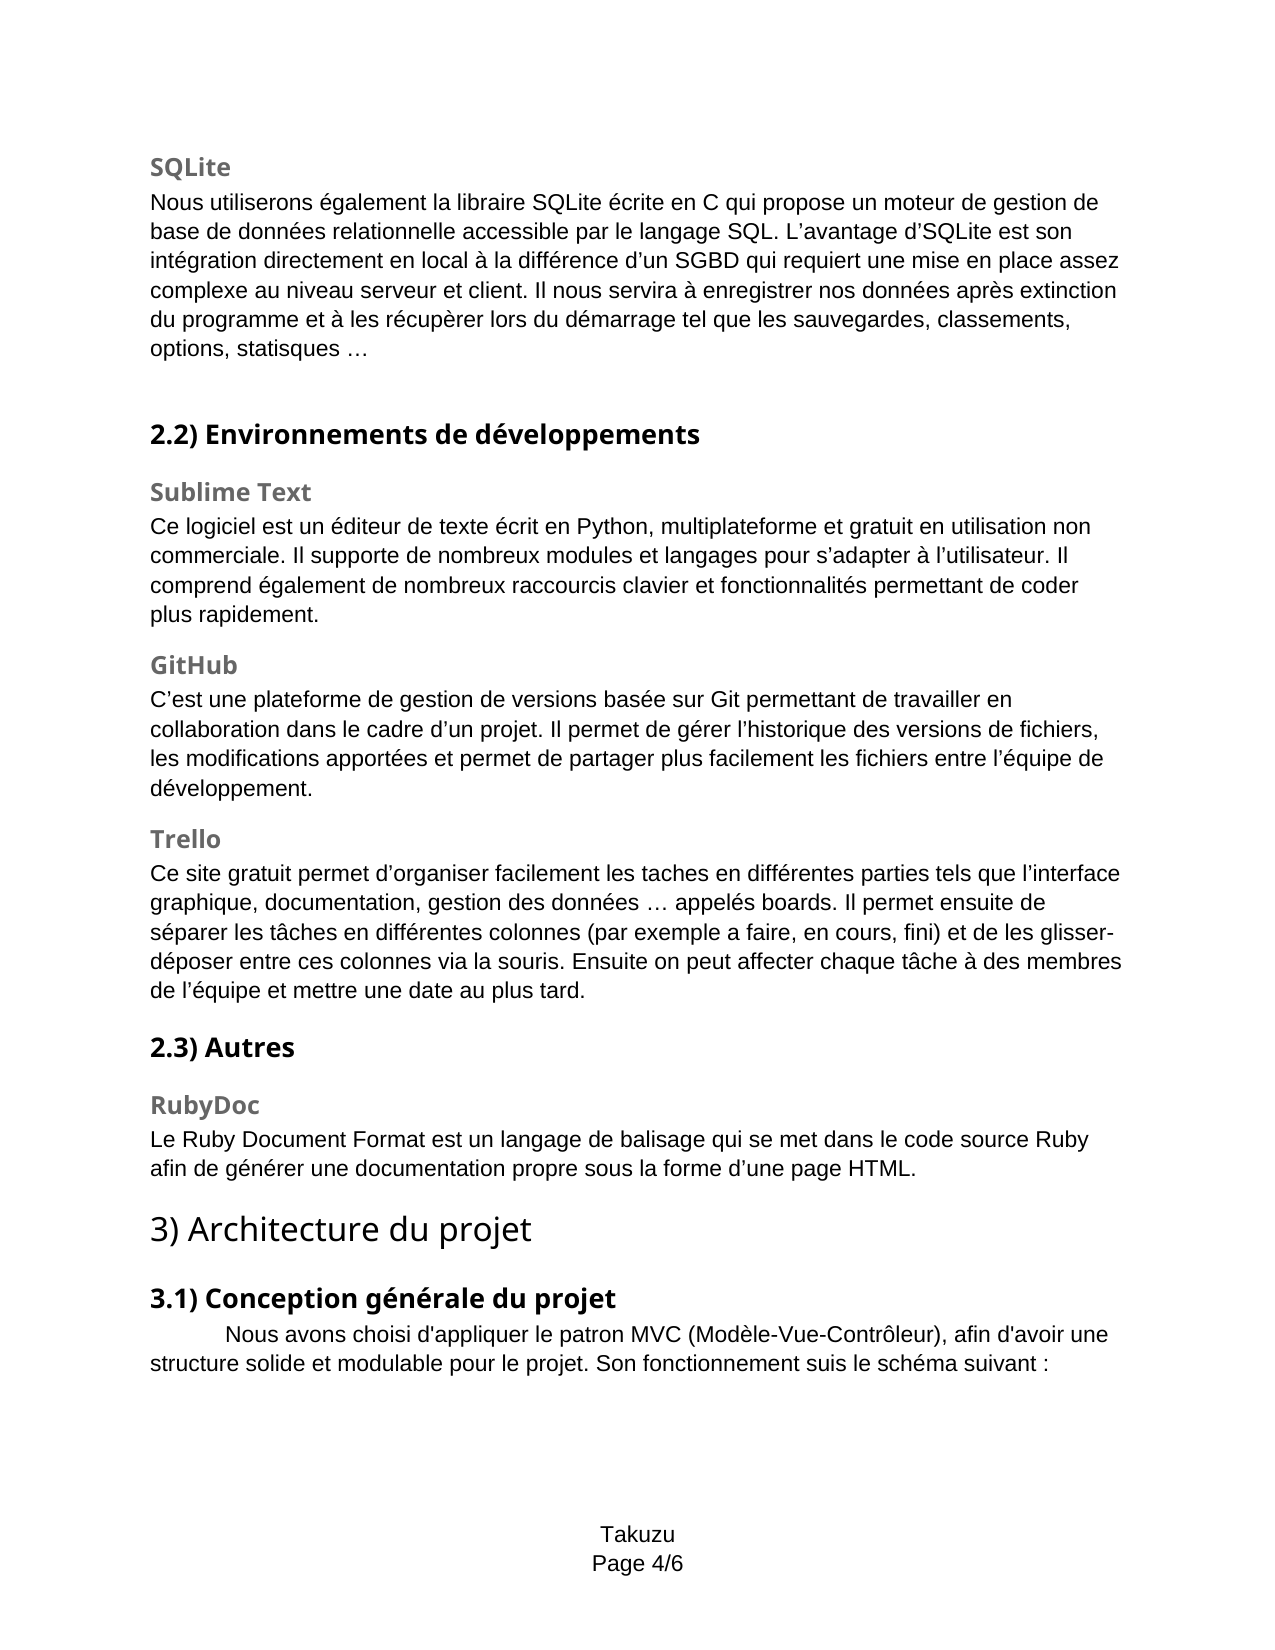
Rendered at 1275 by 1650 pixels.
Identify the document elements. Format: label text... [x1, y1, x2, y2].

text Le Ruby Document Format est un langage de balisage qui se met dans le code source Ruby afin de générer une documentation propre sous la forme d’une page HTML. [150, 1126, 1125, 1181]
text Nous avons choisi d'appliquer le patron MVC (Modèle-Vue-Contrôleur), afin d'avoir une structure solide et modulable pour le projet. Son fonctionnement suis le schéma suivant : [150, 1321, 1125, 1376]
subtitle GitHub [150, 648, 1125, 682]
text C’est une plateforme de gestion de versions basée sur Git permettant de travailler en collaboration dans le cadre d’un projet. Il permet de gérer l’historique des versions de fichiers, les modifications apportées et permet de partager plus facilement les fichiers entre l’équipe de développement. [150, 687, 1125, 801]
subtitle Trello [150, 821, 1125, 855]
text Nous utiliserons également la libraire SQLite écrite en C qui propose un moteur de gestion de base de données relationnelle accessible par le langage SQL. L’avantage d’SQLite est son intégration directement en local à la différence d’un SGBD qui requiert une mise en place assez complexe au niveau serveur et client. Il nous servira à enregistrer nos données après extinction du programme et à les récupèrer lors du démarrage tel que les sauvegardes, classements, options, statisques … [150, 189, 1125, 362]
text Ce site gratuit permet d’organiser facilement les taches en différentes parties tels que l’interface graphique, documentation, gestion des données … appelés boards. Il permet ensuite de séparer les tâches en différentes colonnes (par exemple a faire, en cours, fini) et de les glisser-déposer entre ces colonnes via la souris. Ensuite on peut affecter chaque tâche à des membres de l’équipe et mettre une date au plus tard. [150, 861, 1125, 1004]
subtitle SQLite [150, 150, 1125, 184]
subtitle Sublime Text [150, 475, 1125, 509]
subtitle 2.3) Autres [150, 1028, 1125, 1065]
text Ce logiciel est un éditeur de texte écrit en Python, multiplateforme et gratuit en utilisation non commerciale. Il supporte de nombreux modules et langages pour s’adapter à l’utilisateur. Il comprend également de nombreux raccourcis clavier et fonctionnalités permettant de coder plus rapidement. [150, 514, 1125, 628]
subtitle 3) Architecture du projet [150, 1206, 1125, 1251]
subtitle 2.2) Environnements de développements [150, 416, 1125, 452]
subtitle 3.1) Conception générale du projet [150, 1279, 1125, 1316]
subtitle RubyDoc [150, 1087, 1125, 1121]
